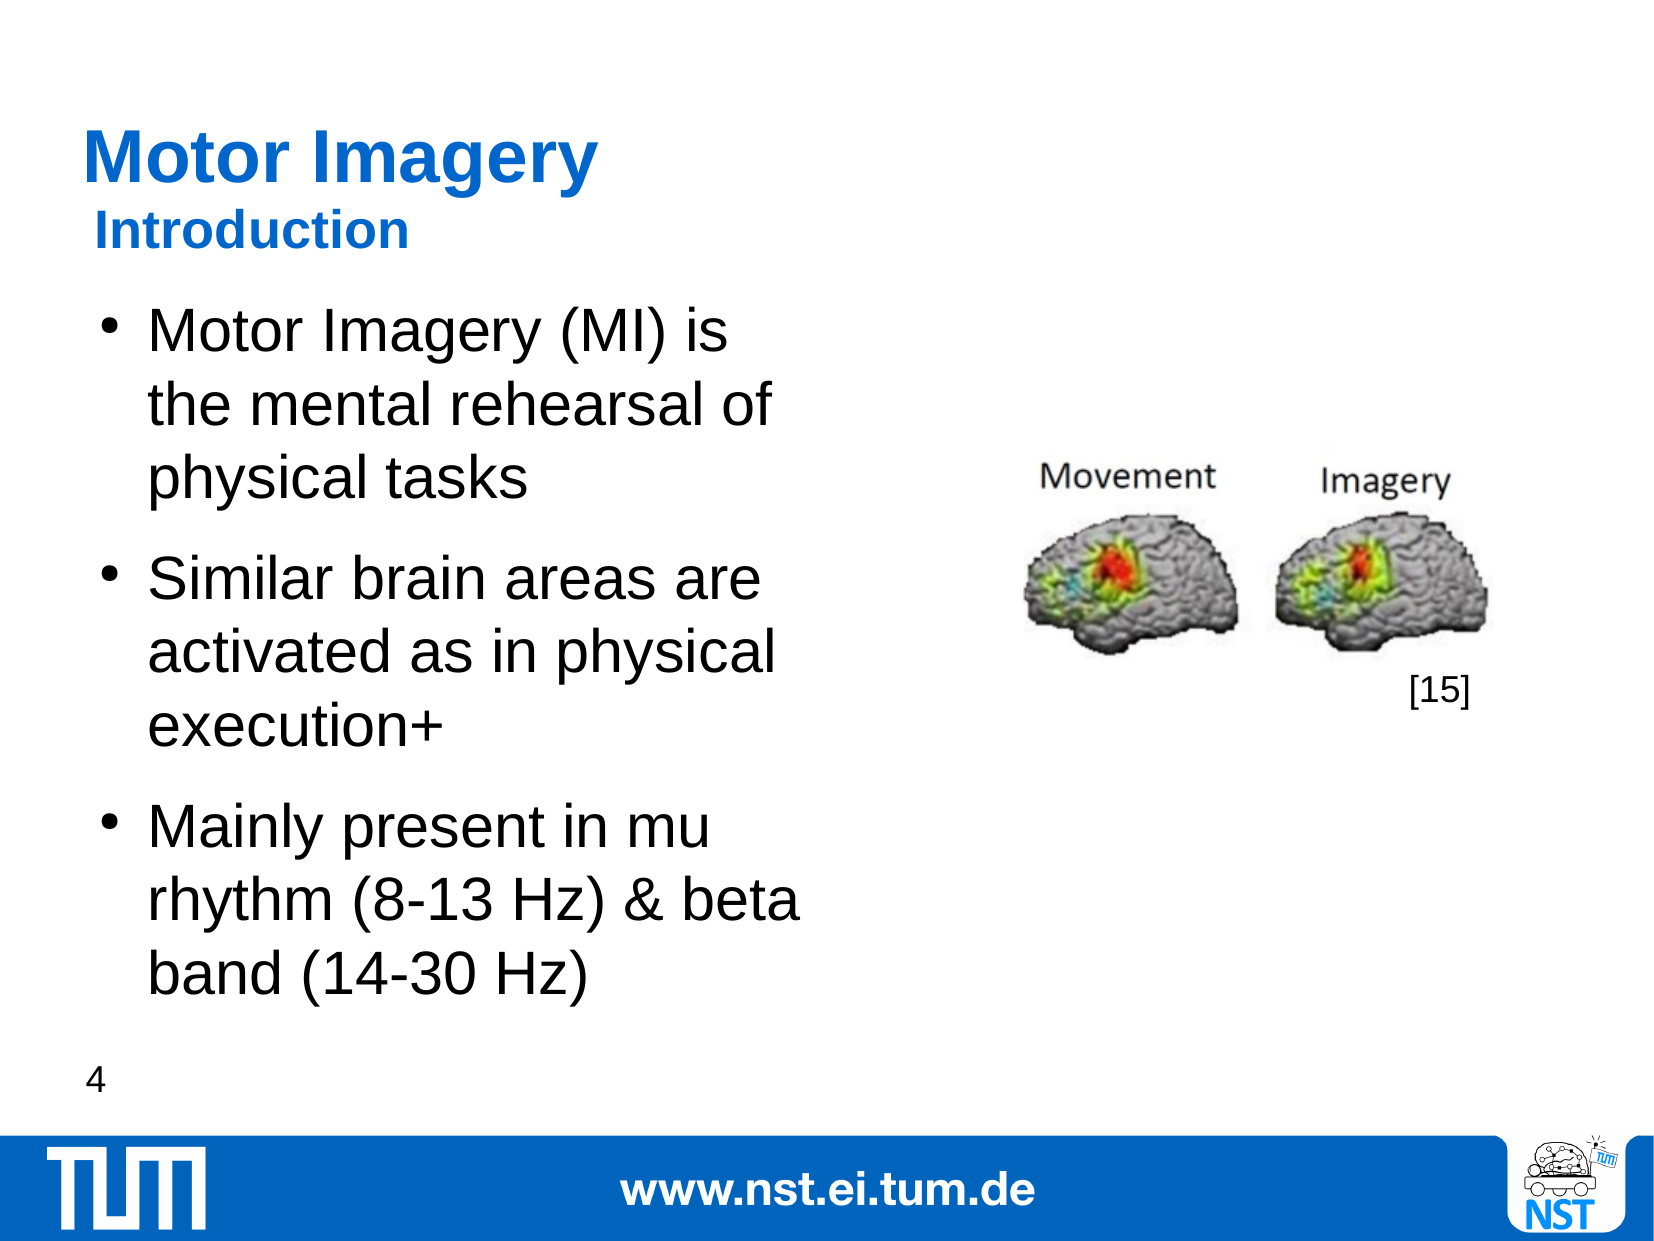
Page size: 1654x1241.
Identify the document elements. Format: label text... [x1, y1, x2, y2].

picture [0, 1134, 1654, 1241]
title Introduction [94, 194, 1583, 260]
text_box [15] [1393, 661, 1512, 761]
picture [1011, 445, 1512, 662]
list Motor Imagery (MI) is the mental rehearsal of physical tasks Similar brain areas are activated as in physical execution+ Mainly present in mu rhythm (8-13 Hz) & beta band (14-30 Hz) [82, 290, 827, 1010]
title Motor Imagery [82, 49, 1571, 257]
